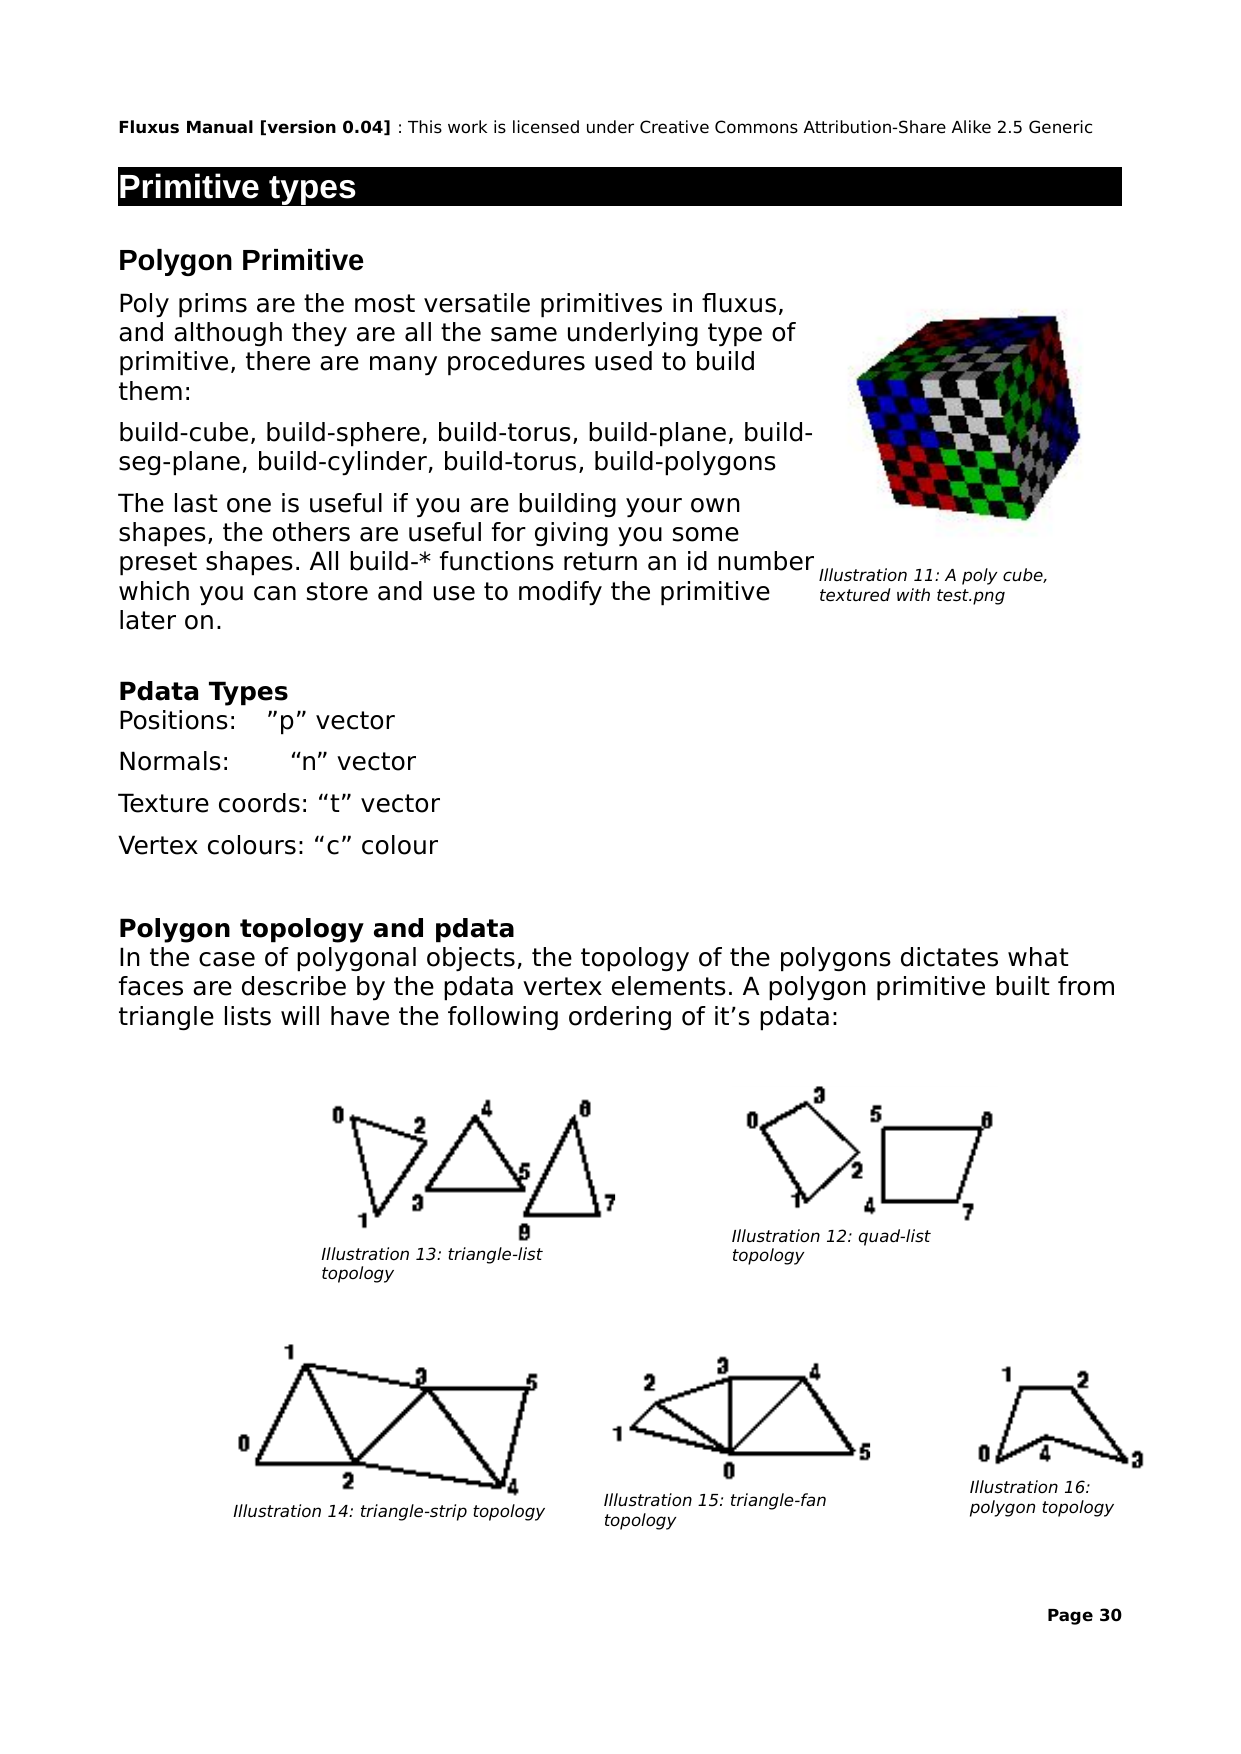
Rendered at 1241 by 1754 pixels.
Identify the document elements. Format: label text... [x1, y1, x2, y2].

text Texture coords: “t” vector [118, 789, 1122, 818]
text Polygon topology and pdata [118, 914, 1122, 943]
text Normals: “n” vector [118, 747, 1122, 777]
text Illustration 15: triangle-fan topology [603, 1492, 870, 1530]
text Illustration 16: polygon topology [969, 1479, 1157, 1517]
picture [819, 281, 1115, 567]
picture [731, 1085, 999, 1227]
text Illustration 14: triangle-strip topology [233, 1502, 550, 1521]
picture [969, 1359, 1158, 1479]
text Vertex colours: “c” colour [118, 831, 1122, 860]
text Positions: ”p” vector [118, 706, 1122, 735]
text build-cube, build-sphere, build-torus, build-plane, build-seg-plane, build-cylinder, build-torus, build-polygons [118, 418, 819, 477]
subtitle Polygon Primitive [118, 243, 1122, 281]
picture [321, 1088, 616, 1245]
text Illustration 11: A poly cube, textured with test.png [819, 567, 1114, 605]
text In the case of polygonal objects, the topology of the polygons dictates what faces are describe by the pdata vertex elements. A polygon primitive built from triangle lists will have the following ordering of it’s pdata: [118, 943, 1122, 1031]
text The last one is useful if you are building your own shapes, the others are useful for giving you some preset shapes. All build-* functions return an id number which you can store and use to modify the primitive later on. [118, 489, 1122, 635]
text Illustration 12: quad-list topology [732, 1227, 998, 1265]
text Illustration 13: triangle-list topology [321, 1245, 615, 1283]
subtitle Primitive types [118, 167, 1122, 206]
text Poly prims are the most versatile primitives in fluxus, and although they are all the same underlying type of primitive, there are many procedures used to build them: [118, 289, 819, 406]
picture [603, 1345, 871, 1492]
picture [233, 1343, 550, 1502]
text Pdata Types [118, 677, 1122, 706]
